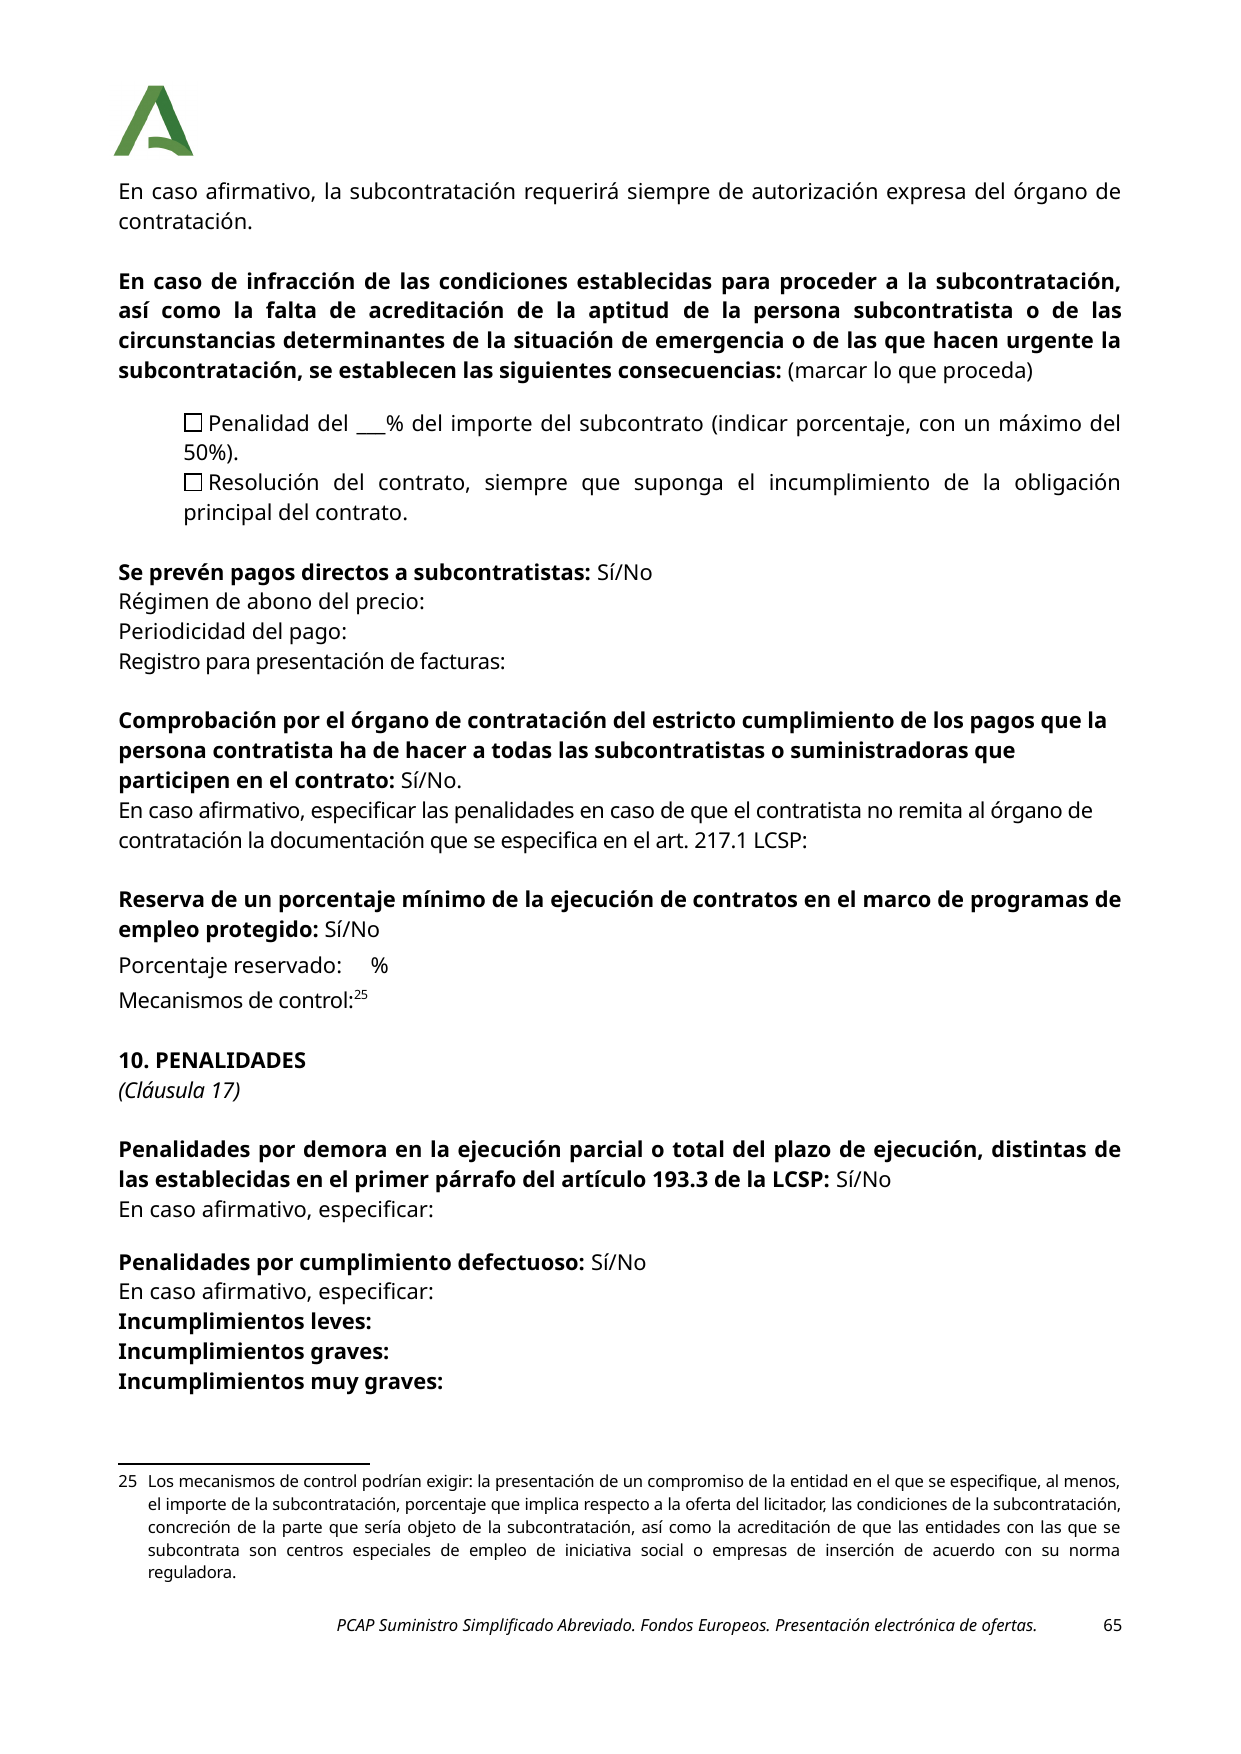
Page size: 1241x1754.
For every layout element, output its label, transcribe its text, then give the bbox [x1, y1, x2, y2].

text Periodicidad del pago: [118, 616, 1122, 646]
text Mecanismos de control: [118, 986, 1122, 1015]
text Incumplimientos graves: [118, 1336, 1122, 1366]
text Se prevén pagos directos a subcontratistas: Sí/No [118, 557, 1122, 586]
text En caso afirmativo, especificar: [118, 1276, 1122, 1306]
text Incumplimientos leves: [118, 1306, 1122, 1336]
text Comprobación por el órgano de contratación del estricto cumplimiento de los pagos que la persona contratista ha de hacer a todas las subcontratistas o suministradoras que participen en el contrato: Sí/No. [118, 706, 1122, 795]
text Resolución del contrato, siempre que suponga el incumplimiento de la obligación principal del contrato. [183, 467, 1122, 527]
text 10. PENALIDADES [118, 1045, 1122, 1075]
text (Cláusula 17) [118, 1075, 1122, 1105]
text Incumplimientos muy graves: [118, 1366, 1122, 1396]
text Penalidades por cumplimiento defectuoso: Sí/No [118, 1247, 1122, 1276]
text Penalidades por demora en la ejecución parcial o total del plazo de ejecución, distintas de las establecidas en el primer párrafo del artículo 193.3 de la LCSP: Sí/No [118, 1134, 1122, 1194]
text En caso afirmativo, especificar las penalidades en caso de que el contratista no remita al órgano de contratación la documentación que se especifica en el art. 217.1 LCSP: [118, 795, 1122, 854]
text En caso afirmativo, especificar: [118, 1194, 1122, 1224]
text Los mecanismos de control podrían exigir: la presentación de un compromiso de la entidad en el que se especifique, al menos, el importe de la subcontratación, porcentaje que implica respecto a la oferta del licitador, las condiciones de la subcontratación, concreción de la parte que sería objeto de la subcontratación, así como la acreditación de que las entidades con las que se subcontrata son centros especiales de empleo de iniciativa social o empresas de inserción de acuerdo con su norma reguladora. [118, 1470, 1122, 1584]
text Penalidad del ___% del importe del subcontrato (indicar porcentaje, con un máximo del 50%). [183, 408, 1122, 467]
text Régimen de abono del precio: [118, 586, 1122, 616]
picture [109, 81, 198, 160]
text En caso afirmativo, la subcontratación requerirá siempre de autorización expresa del órgano de contratación. [118, 176, 1122, 236]
text Porcentaje reservado: % [118, 950, 1122, 979]
text Reserva de un porcentaje mínimo de la ejecución de contratos en el marco de programas de empleo protegido: Sí/No [118, 884, 1122, 944]
text En caso de infracción de las condiciones establecidas para proceder a la subcontratación, así como la falta de acreditación de la aptitud de la persona subcontratista o de las circunstancias determinantes de la situación de emergencia o de las que hacen urgente la subcontratación, se establecen las siguientes consecuencias: (marcar lo que proceda) [118, 266, 1122, 385]
text Registro para presentación de facturas: [118, 646, 1122, 676]
